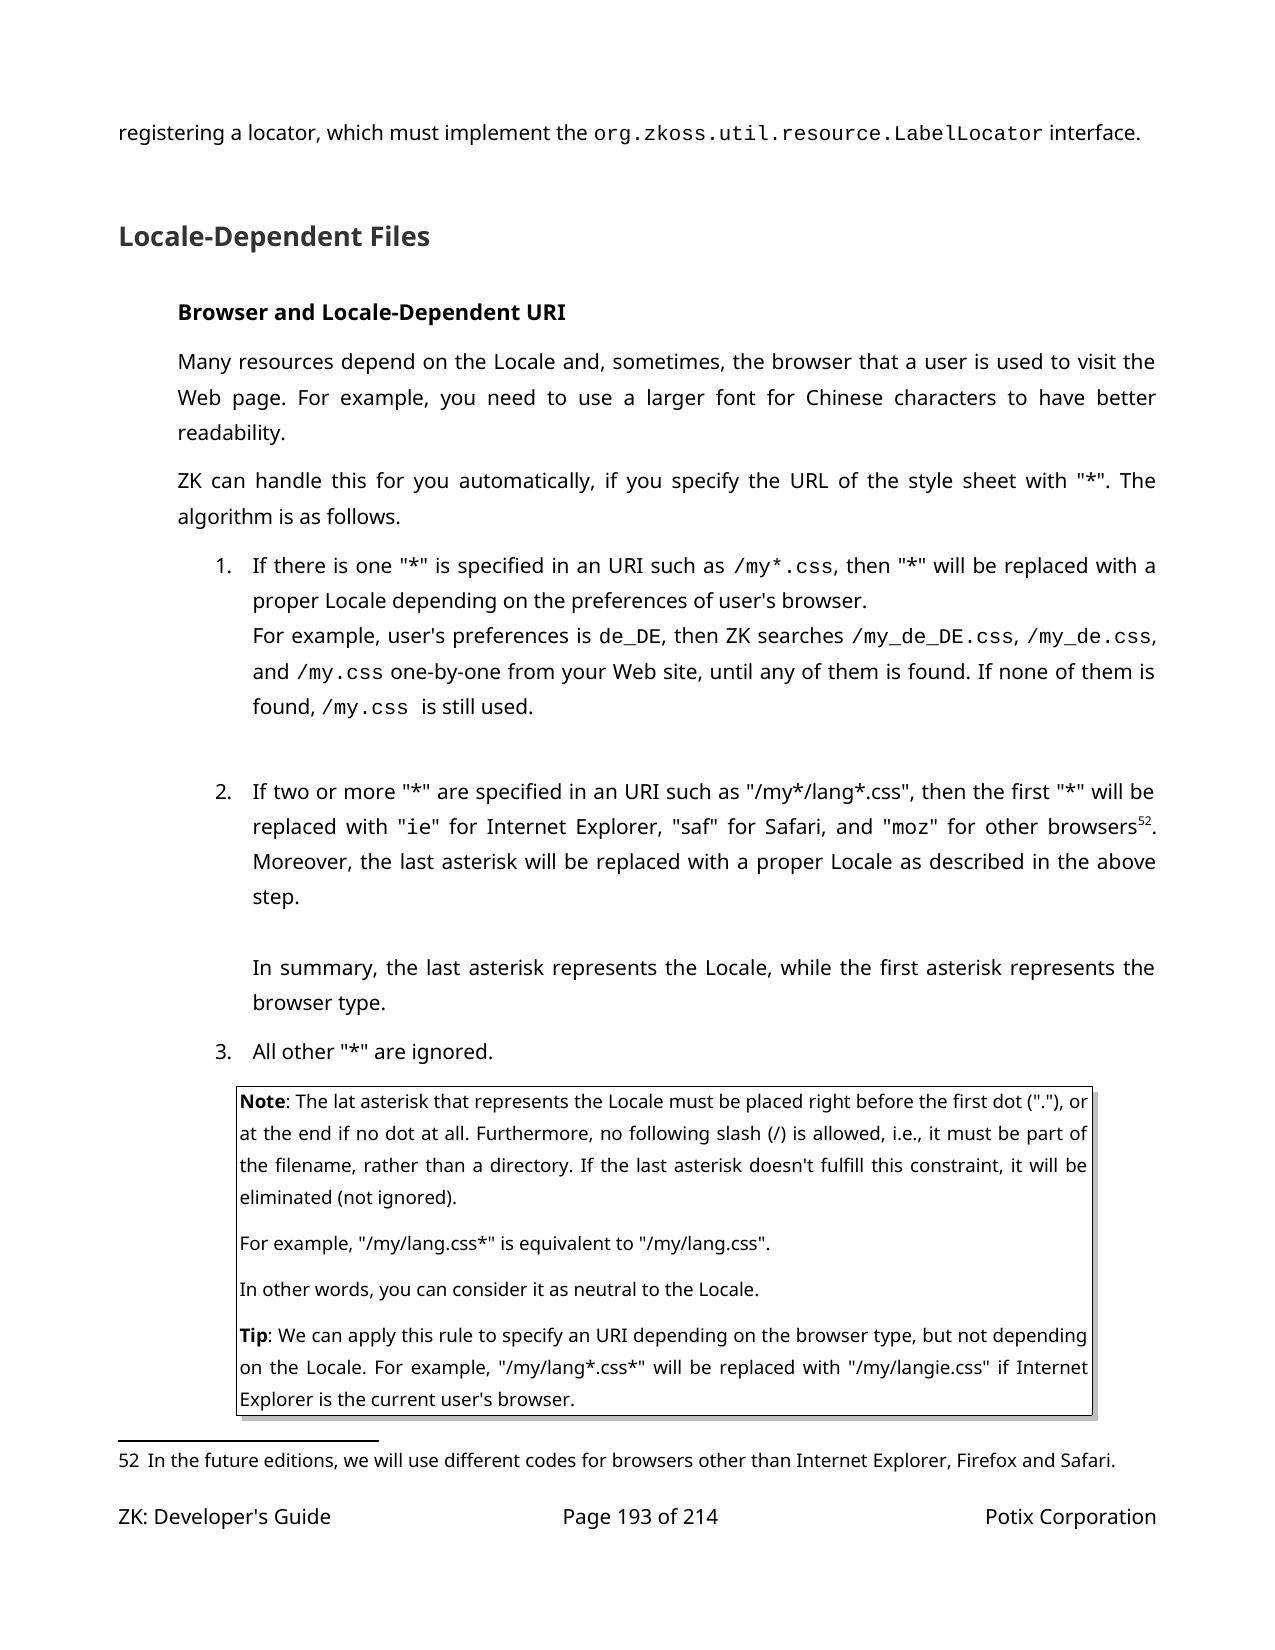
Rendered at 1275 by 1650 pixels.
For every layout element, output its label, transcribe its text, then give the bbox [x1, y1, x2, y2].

subtitle Browser and Locale-Dependent URI [177, 297, 1157, 327]
text Many resources depend on the Locale and, sometimes, the browser that a user is used to visit the Web page. For example, you need to use a larger font for Chinese characters to have better readability. [177, 347, 1157, 446]
text ZK can handle this for you automatically, if you specify the URL of the style sheet with "*". The algorithm is as follows. [177, 467, 1157, 530]
text In other words, you can consider it as neutral to the Locale. [237, 1274, 1092, 1302]
list In the future editions, we will use different codes for browsers other than Internet Explorer, Firefox and Safari. [118, 1447, 1157, 1473]
text registering a locator, which must implement the org.zkoss.util.resource.LabelLocator interface. [118, 118, 1157, 147]
text For example, "/my/lang.css*" is equivalent to "/my/lang.css". [237, 1228, 1092, 1256]
subtitle Locale-Dependent Files [118, 217, 1157, 254]
text Note: The lat asterisk that represents the Locale must be placed right before the first dot ("."), or at the end if no dot at all. Furthermore, no following slash (/) is allowed, i.e., it must be part of the filename, rather than a directory. If the last asterisk doesn't fulfill this constraint, it will be eliminated (not ignored). [237, 1087, 1092, 1210]
text Tip: We can apply this rule to specify an URI depending on the browser type, but not depending on the Locale. For example, "/my/lang*.css*" will be replaced with "/my/langie.css" if Internet Explorer is the current user's browser. [237, 1320, 1092, 1415]
list If there is one "*" is specified in an URI such as /my*.css, then "*" will be replaced with a proper Locale depending on the preferences of user's browser. For example, user's preferences is de_DE, then ZK searches /my_de_DE.css, /my_de.css, and /my.css one-by-one from your Web site, until any of them is found. If none of them is found, /my.css is still used. [215, 551, 1157, 756]
list If two or more "*" are specified in an URI such as "/my*/lang*.css", then the first "*" will be replaced with "ie" for Internet Explorer, "saf" for Safari, and "moz" for other browsers. Moreover, the last asterisk will be replaced with a proper Locale as described in the above step. In summary, the last asterisk represents the Locale, while the first asterisk represents the browser type. [215, 777, 1157, 1016]
list All other "*" are ignored. [215, 1037, 1157, 1065]
